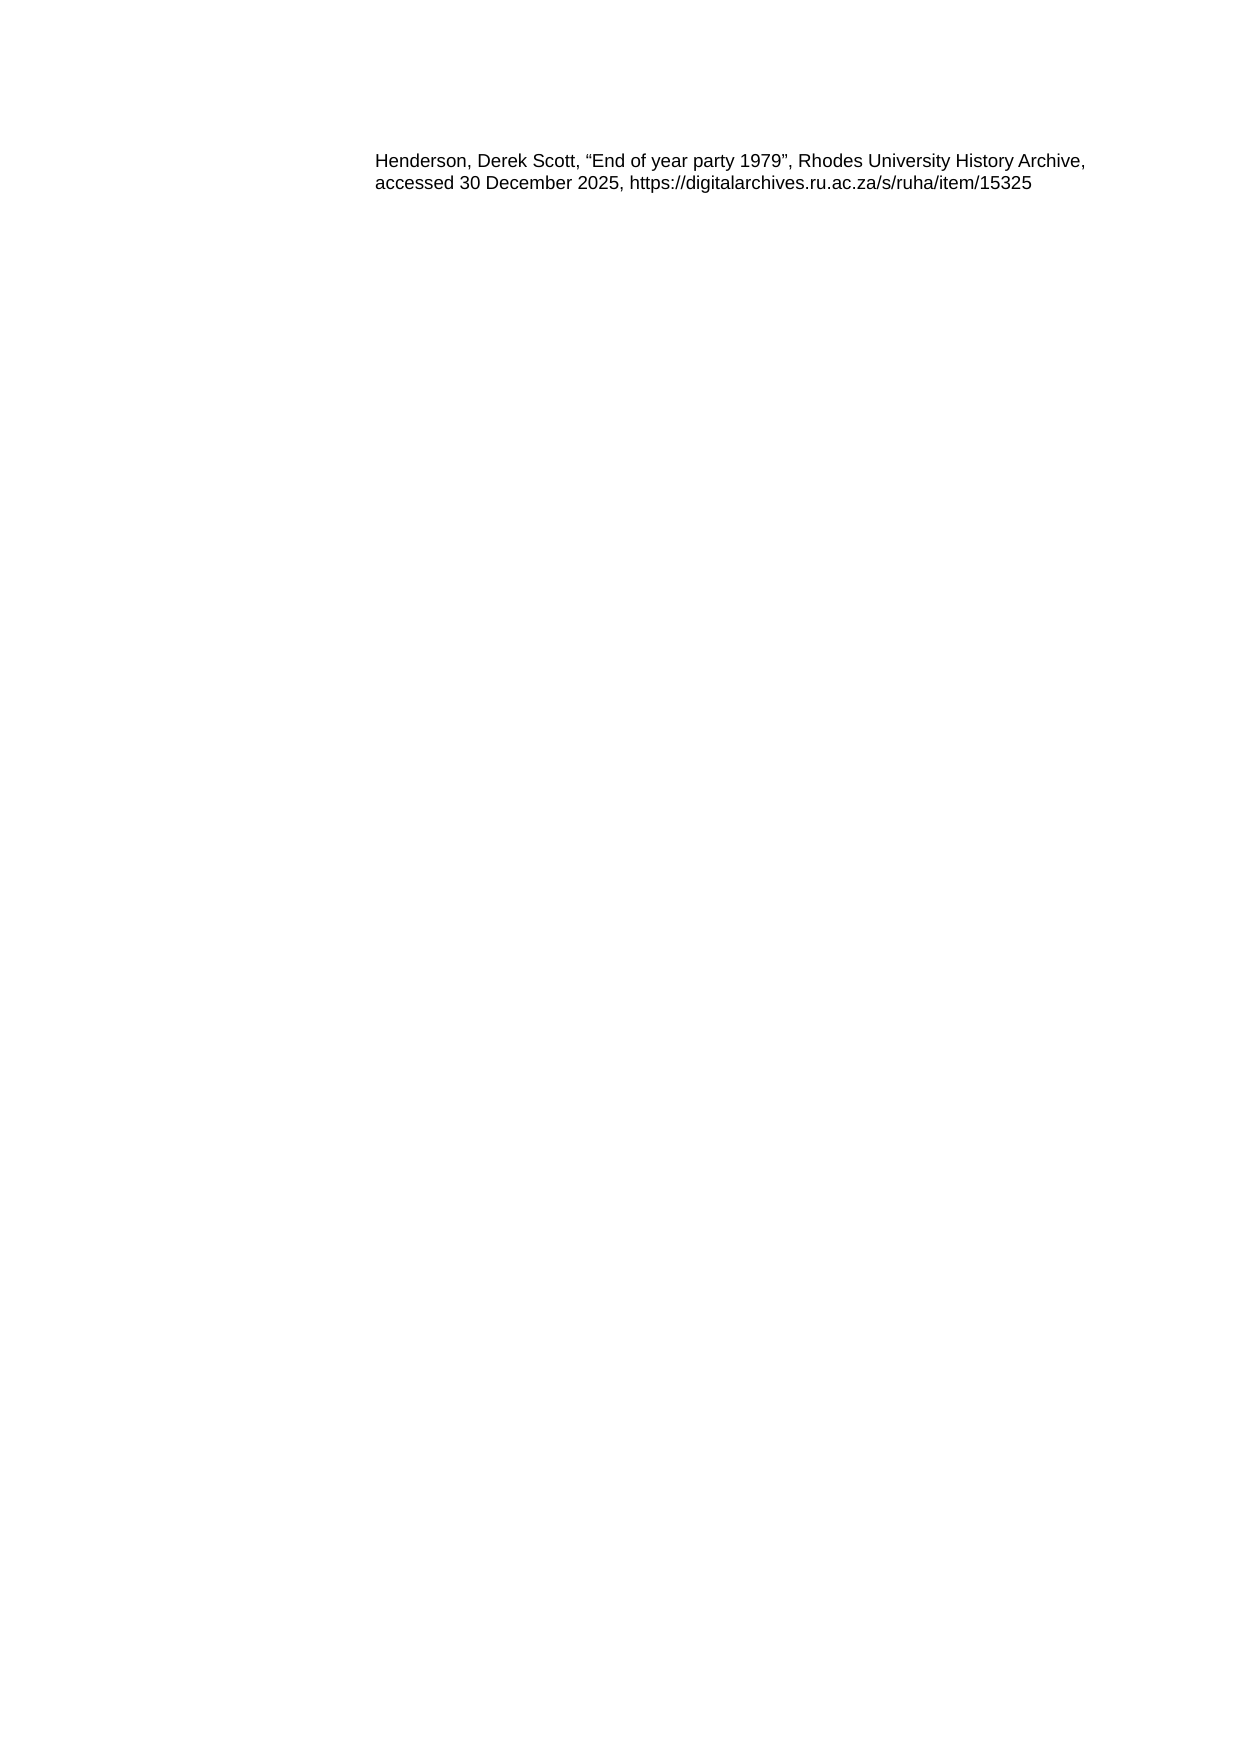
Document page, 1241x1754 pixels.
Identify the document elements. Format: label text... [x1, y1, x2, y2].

text Henderson, Derek Scott, “End of year party 1979”, Rhodes University History Archive, accessed 30 December 2025, https://digitalarchives.ru.ac.za/s/ruha/item/15325 [375, 150, 1090, 193]
